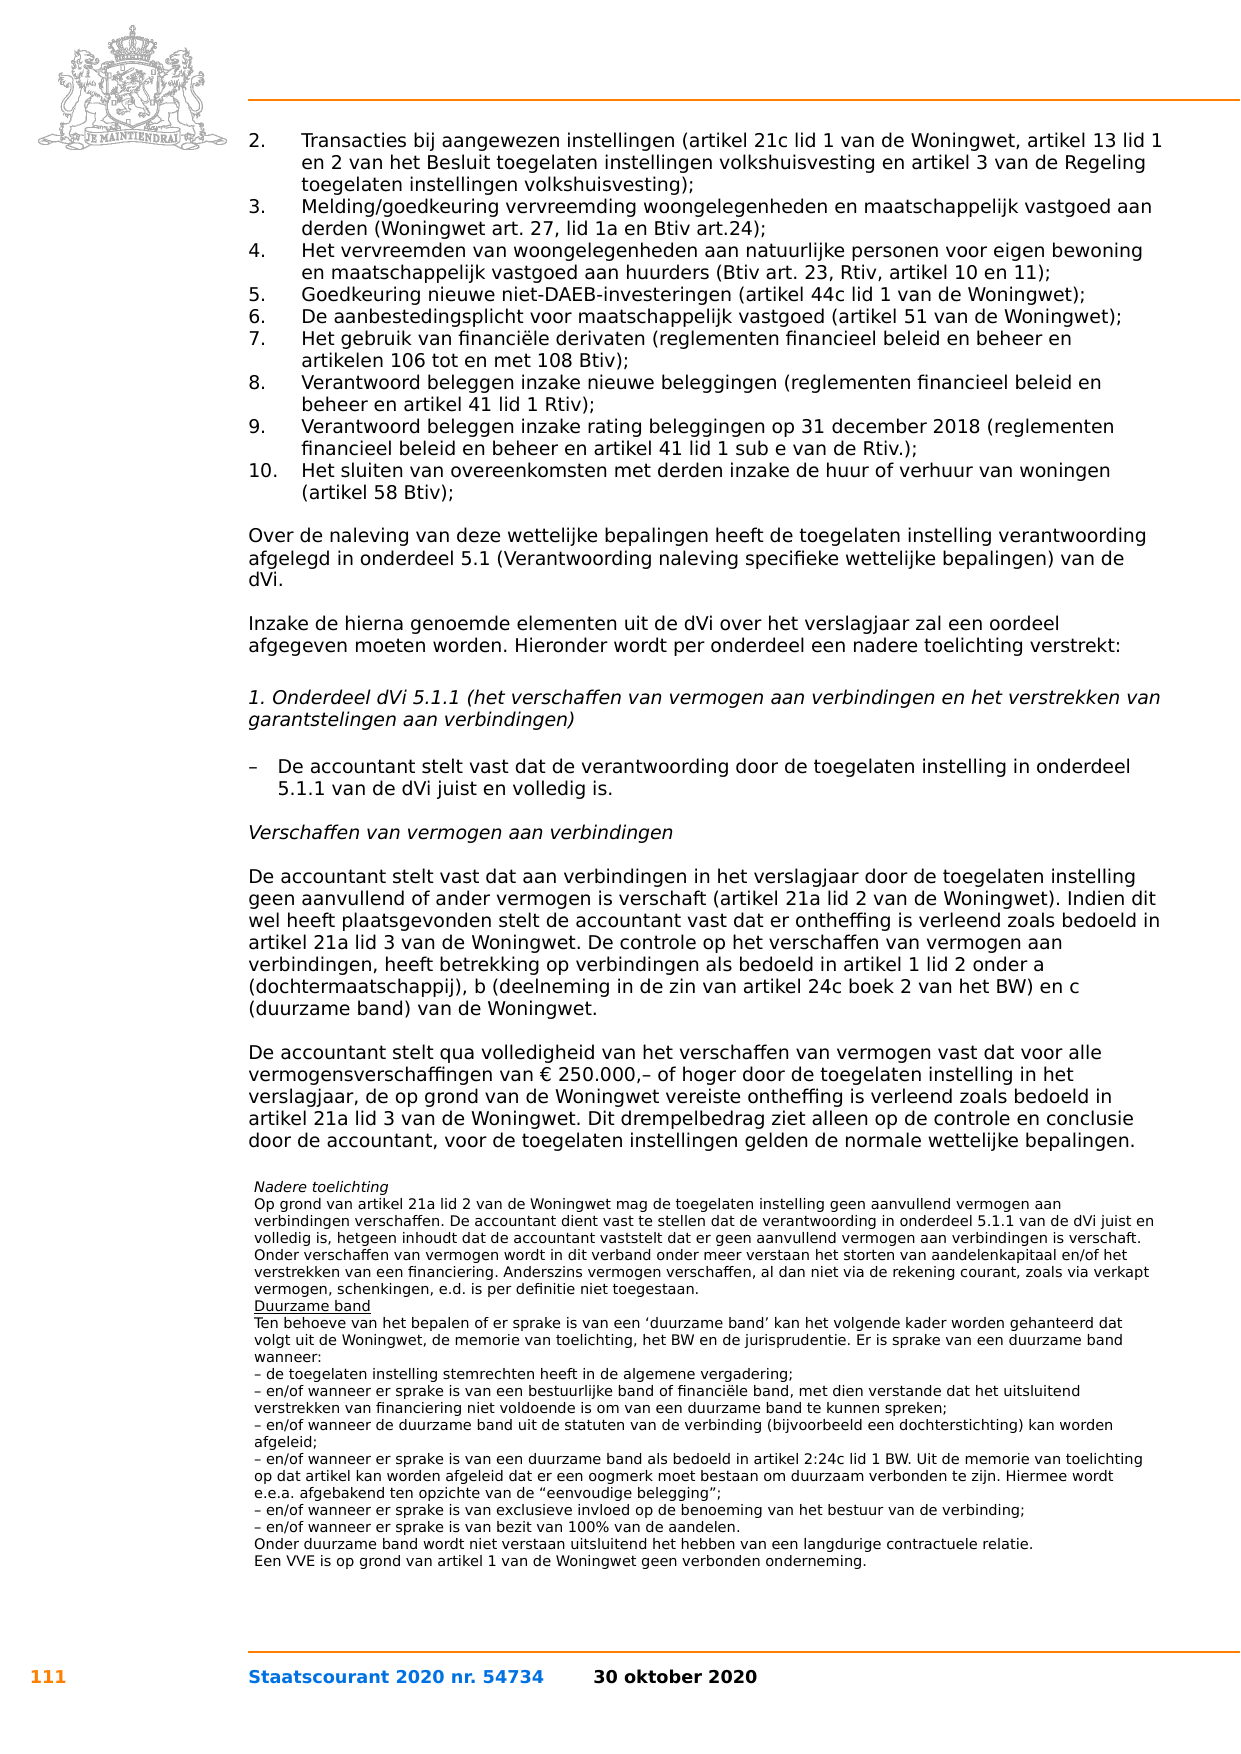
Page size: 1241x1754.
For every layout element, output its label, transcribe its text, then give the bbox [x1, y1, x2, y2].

table_header Nadere toelichting Op grond van artikel 21a lid 2 van de Woningwet mag de toegelaten instelling geen aanvullend vermogen aan verbindingen verschaffen. De accountant dient vast te stellen dat de verantwoording in onderdeel 5.1.1 van de dVi juist en volledig is, hetgeen inhoudt dat de accountant vaststelt dat er geen aanvullend vermogen aan verbindingen is verschaft. Onder verschaffen van vermogen wordt in dit verband onder meer verstaan het storten van aandelenkapitaal en/of het verstrekken van een financiering. Anderszins vermogen verschaffen, al dan niet via de rekening courant, zoals via verkapt vermogen, schenkingen, e.d. is per definitie niet toegestaan. Duurzame band Ten behoeve van het bepalen of er sprake is van een ‘duurzame band’ kan het volgende kader worden gehanteerd dat volgt uit de Woningwet, de memorie van toelichting, het BW en de jurisprudentie. Er is sprake van een duurzame band wanneer: – de toegelaten instelling stemrechten heeft in de algemene vergadering; – en/of wanneer er sprake is van een bestuurlijke band of financiële band, met dien verstande dat het uitsluitend verstrekken van financiering niet voldoende is om van een duurzame band te kunnen spreken; – en/of wanneer de duurzame band uit de statuten van de verbinding (bijvoorbeeld een dochterstichting) kan worden afgeleid; – en/of wanneer er sprake is van een duurzame band als bedoeld in artikel 2:24c lid 1 BW. Uit de memorie van toelichting op dat artikel kan worden afgeleid dat er een oogmerk moet bestaan om duurzaam verbonden te zijn. Hiermee wordt e.e.a. afgebakend ten opzichte van de “eenvoudige belegging”; – en/of wanneer er sprake is van exclusieve invloed op de benoeming van het bestuur van de verbinding; – en/of wanneer er sprake is van bezit van 100% van de aandelen. Onder duurzame band wordt niet verstaan uitsluitend het hebben van een langdurige contractuele relatie. Een VVE is op grond van artikel 1 van de Woningwet geen verbonden onderneming. [249, 1174, 1163, 1574]
text 10. Het sluiten van overeenkomsten met derden inzake de huur of verhuur van woningen (artikel 58 Btiv); [248, 459, 1163, 503]
text 2. Transacties bij aangewezen instellingen (artikel 21c lid 1 van de Woningwet, artikel 13 lid 1 en 2 van het Besluit toegelaten instellingen volkshuisvesting en artikel 3 van de Regeling toegelaten instellingen volkshuisvesting); [248, 130, 1163, 196]
picture [38, 25, 227, 150]
subtitle Verschaffen van vermogen aan verbindingen [248, 822, 1163, 844]
text Inzake de hierna genoemde elementen uit de dVi over het verslagjaar zal een oordeel afgegeven moeten worden. Hieronder wordt per onderdeel een nadere toelichting verstrekt: [248, 613, 1163, 657]
text De accountant stelt qua volledigheid van het verschaffen van vermogen vast dat voor alle vermogensverschaffingen van € 250.000,– of hoger door de toegelaten instelling in het verslagjaar, de op grond van de Woningwet vereiste ontheffing is verleend zoals bedoeld in artikel 21a lid 3 van de Woningwet. Dit drempelbedrag ziet alleen op de controle en conclusie door de accountant, voor de toegelaten instellingen gelden de normale wettelijke bepalingen. [248, 1042, 1163, 1151]
text De accountant stelt vast dat aan verbindingen in het verslagjaar door de toegelaten instelling geen aanvullend of ander vermogen is verschaft (artikel 21a lid 2 van de Woningwet). Indien dit wel heeft plaatsgevonden stelt de accountant vast dat er ontheffing is verleend zoals bedoeld in artikel 21a lid 3 van de Woningwet. De controle op het verschaffen van vermogen aan verbindingen, heeft betrekking op verbindingen als bedoeld in artikel 1 lid 2 onder a (dochtermaatschappij), b (deelneming in de zin van artikel 24c boek 2 van het BW) en c (duurzame band) van de Woningwet. [248, 866, 1163, 1020]
text 9. Verantwoord beleggen inzake rating beleggingen op 31 december 2018 (reglementen financieel beleid en beheer en artikel 41 lid 1 sub e van de Rtiv.); [248, 416, 1163, 459]
text 3. Melding/goedkeuring vervreemding woongelegenheden en maatschappelijk vastgoed aan derden (Woningwet art. 27, lid 1a en Btiv art.24); [248, 196, 1163, 240]
subtitle 1. Onderdeel dVi 5.1.1 (het verschaffen van vermogen aan verbindingen en het verstrekken van garantstelingen aan verbindingen) [248, 687, 1163, 731]
text 8. Verantwoord beleggen inzake nieuwe beleggingen (reglementen financieel beleid en beheer en artikel 41 lid 1 Rtiv); [248, 372, 1163, 416]
text 6. De aanbestedingsplicht voor maatschappelijk vastgoed (artikel 51 van de Woningwet); [248, 306, 1163, 328]
text 4. Het vervreemden van woongelegenheden aan natuurlijke personen voor eigen bewoning en maatschappelijk vastgoed aan huurders (Btiv art. 23, Rtiv, artikel 10 en 11); [248, 240, 1163, 284]
text 5. Goedkeuring nieuwe niet-DAEB-investeringen (artikel 44c lid 1 van de Woningwet); [248, 284, 1163, 306]
text 7. Het gebruik van financiële derivaten (reglementen financieel beleid en beheer en artikelen 106 tot en met 108 Btiv); [248, 328, 1163, 372]
text – De accountant stelt vast dat de verantwoording door de toegelaten instelling in onderdeel 5.1.1 van de dVi juist en volledig is. [248, 756, 1163, 800]
text Over de naleving van deze wettelijke bepalingen heeft de toegelaten instelling verantwoording afgelegd in onderdeel 5.1 (Verantwoording naleving specifieke wettelijke bepalingen) van de dVi. [248, 525, 1163, 591]
